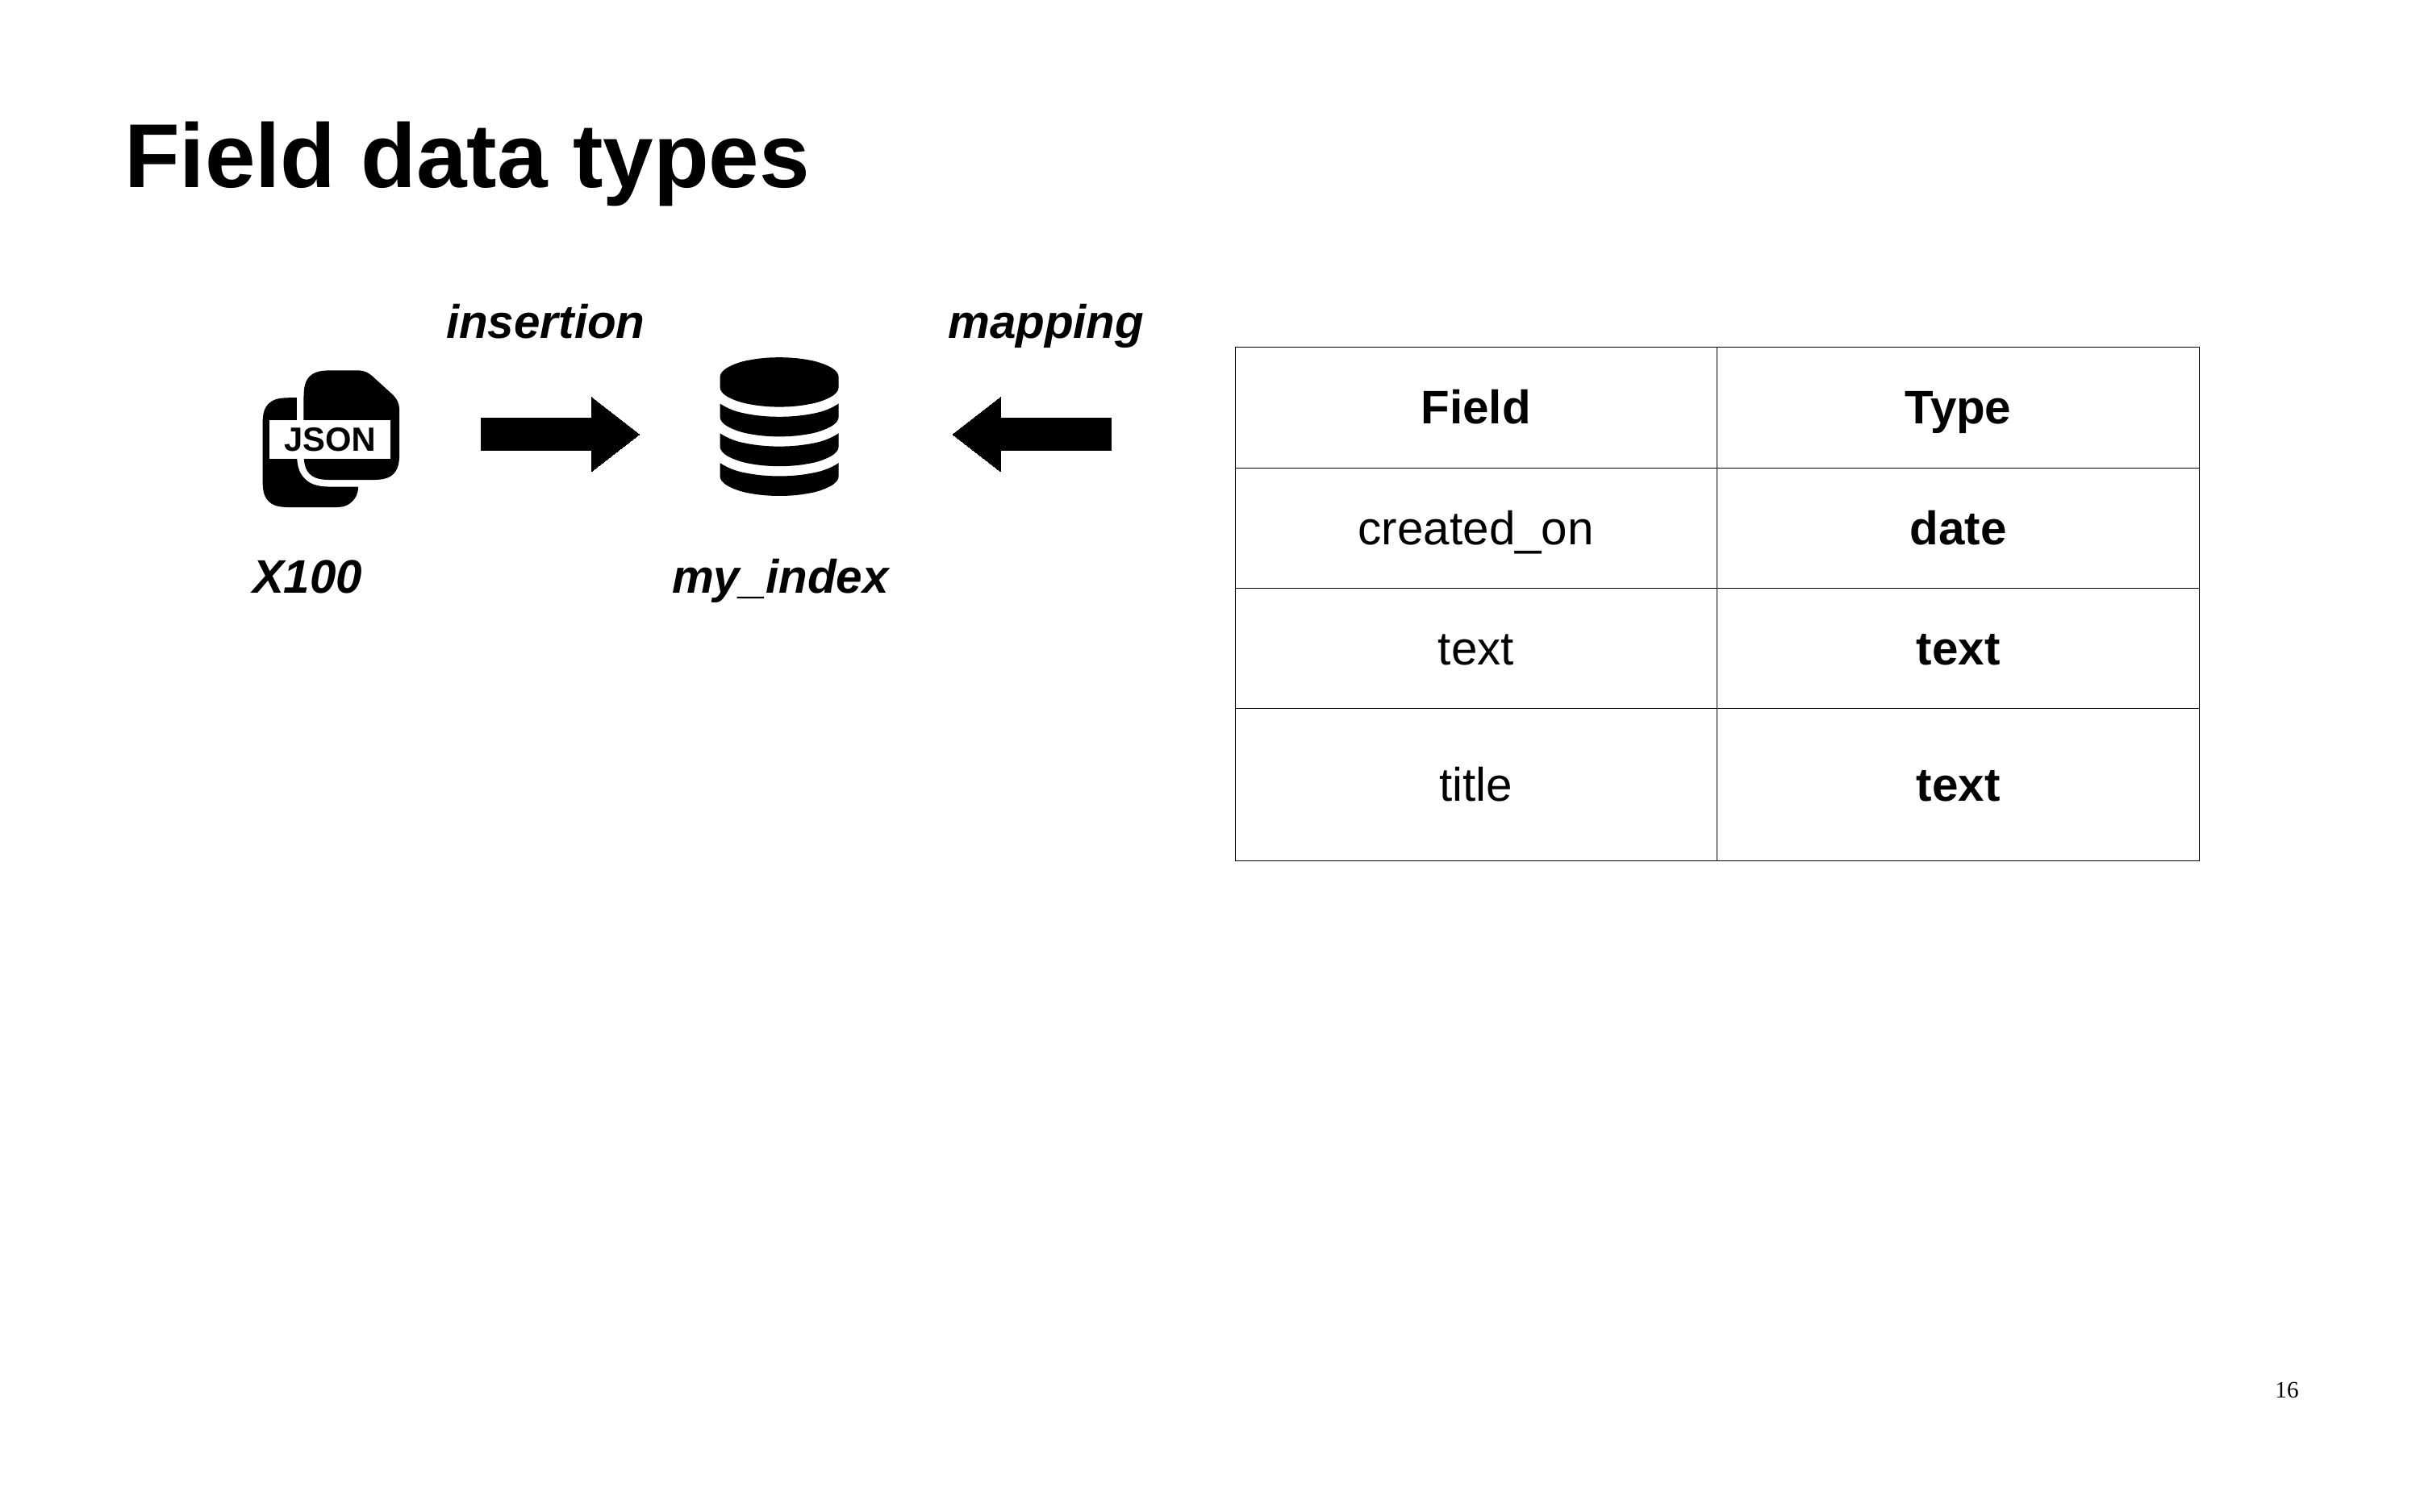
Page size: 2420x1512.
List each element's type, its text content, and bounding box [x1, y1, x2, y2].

text_box mapping [900, 266, 1191, 370]
text_box JSON [269, 420, 390, 459]
picture [711, 357, 850, 496]
text_box [953, 397, 1112, 472]
text_box X100 [235, 521, 380, 625]
table_cell created_on [1236, 469, 1717, 588]
text_box insertion [400, 266, 691, 370]
text_box [481, 397, 640, 472]
table_header Field [1236, 348, 1717, 468]
table_cell text [1717, 589, 2199, 708]
text_box my_index [636, 521, 926, 625]
table_header Type [1717, 348, 2199, 468]
picture [248, 356, 414, 522]
table_cell text [1717, 709, 2199, 860]
table_cell text [1236, 589, 1717, 708]
table_cell title [1236, 709, 1717, 860]
table_cell date [1717, 469, 2199, 588]
text_box Field data types [112, 61, 1287, 251]
